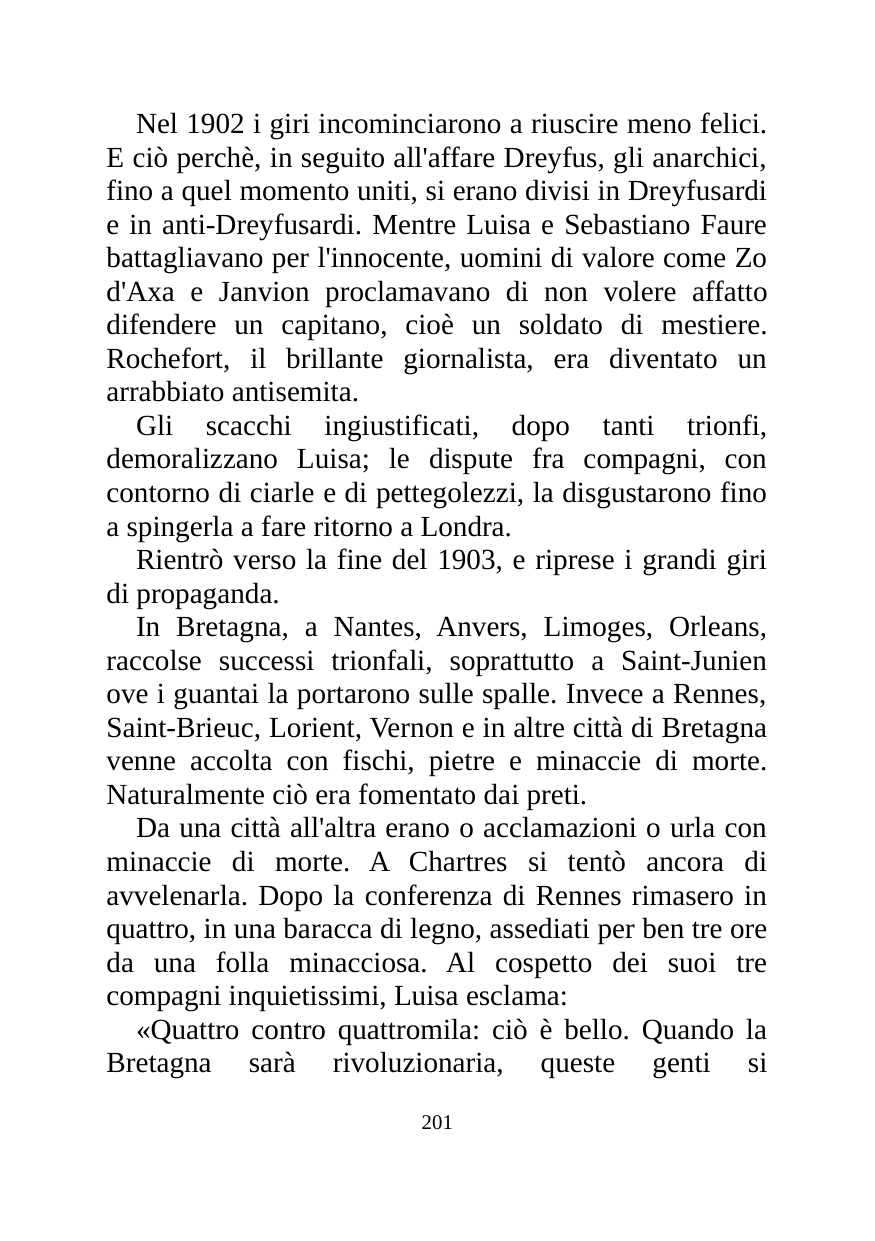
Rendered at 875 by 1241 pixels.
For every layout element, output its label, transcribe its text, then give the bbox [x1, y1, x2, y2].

text Da una città all'altra erano o acclamazioni o urla con minaccie di morte. A Chartres si tentò ancora di avvelenarla. Dopo la conferenza di Rennes rimasero in quattro, in una baracca di legno, assediati per ben tre ore da una folla minacciosa. Al cospetto dei suoi tre compagni inquietissimi, Luisa esclama: [106, 811, 768, 1012]
text «Quattro contro quattromila: ciò è bello. Quando la Bretagna sarà rivoluzionaria, queste genti si [106, 1012, 768, 1079]
text Rientrò verso la fine del 1903, e riprese i grandi giri di propaganda. [106, 542, 768, 609]
text Nel 1902 i giri incominciarono a riuscire meno felici. E ciò perchè, in seguito all'affare Dreyfus, gli anarchici, fino a quel momento uniti, si erano divisi in Dreyfusardi e in anti-Dreyfusardi. Mentre Luisa e Sebastiano Faure battagliavano per l'innocente, uomini di valore come Zo d'Axa e Janvion proclamavano di non volere affatto difendere un capitano, cioè un soldato di mestiere. Rochefort, il brillante giornalista, era diventato un arrabbiato antisemita. [106, 106, 768, 408]
text Gli scacchi ingiustificati, dopo tanti trionfi, demoralizzano Luisa; le dispute fra compagni, con contorno di ciarle e di pettegolezzi, la disgustarono fino a spingerla a fare ritorno a Londra. [106, 408, 768, 542]
text In Bretagna, a Nantes, Anvers, Limoges, Orleans, raccolse successi trionfali, soprattutto a Saint-Junien ove i guantai la portarono sulle spalle. Invece a Rennes, Saint-Brieuc, Lorient, Vernon e in altre città di Bretagna venne accolta con fischi, pietre e minaccie di morte. Naturalmente ciò era fomentato dai preti. [106, 609, 768, 811]
